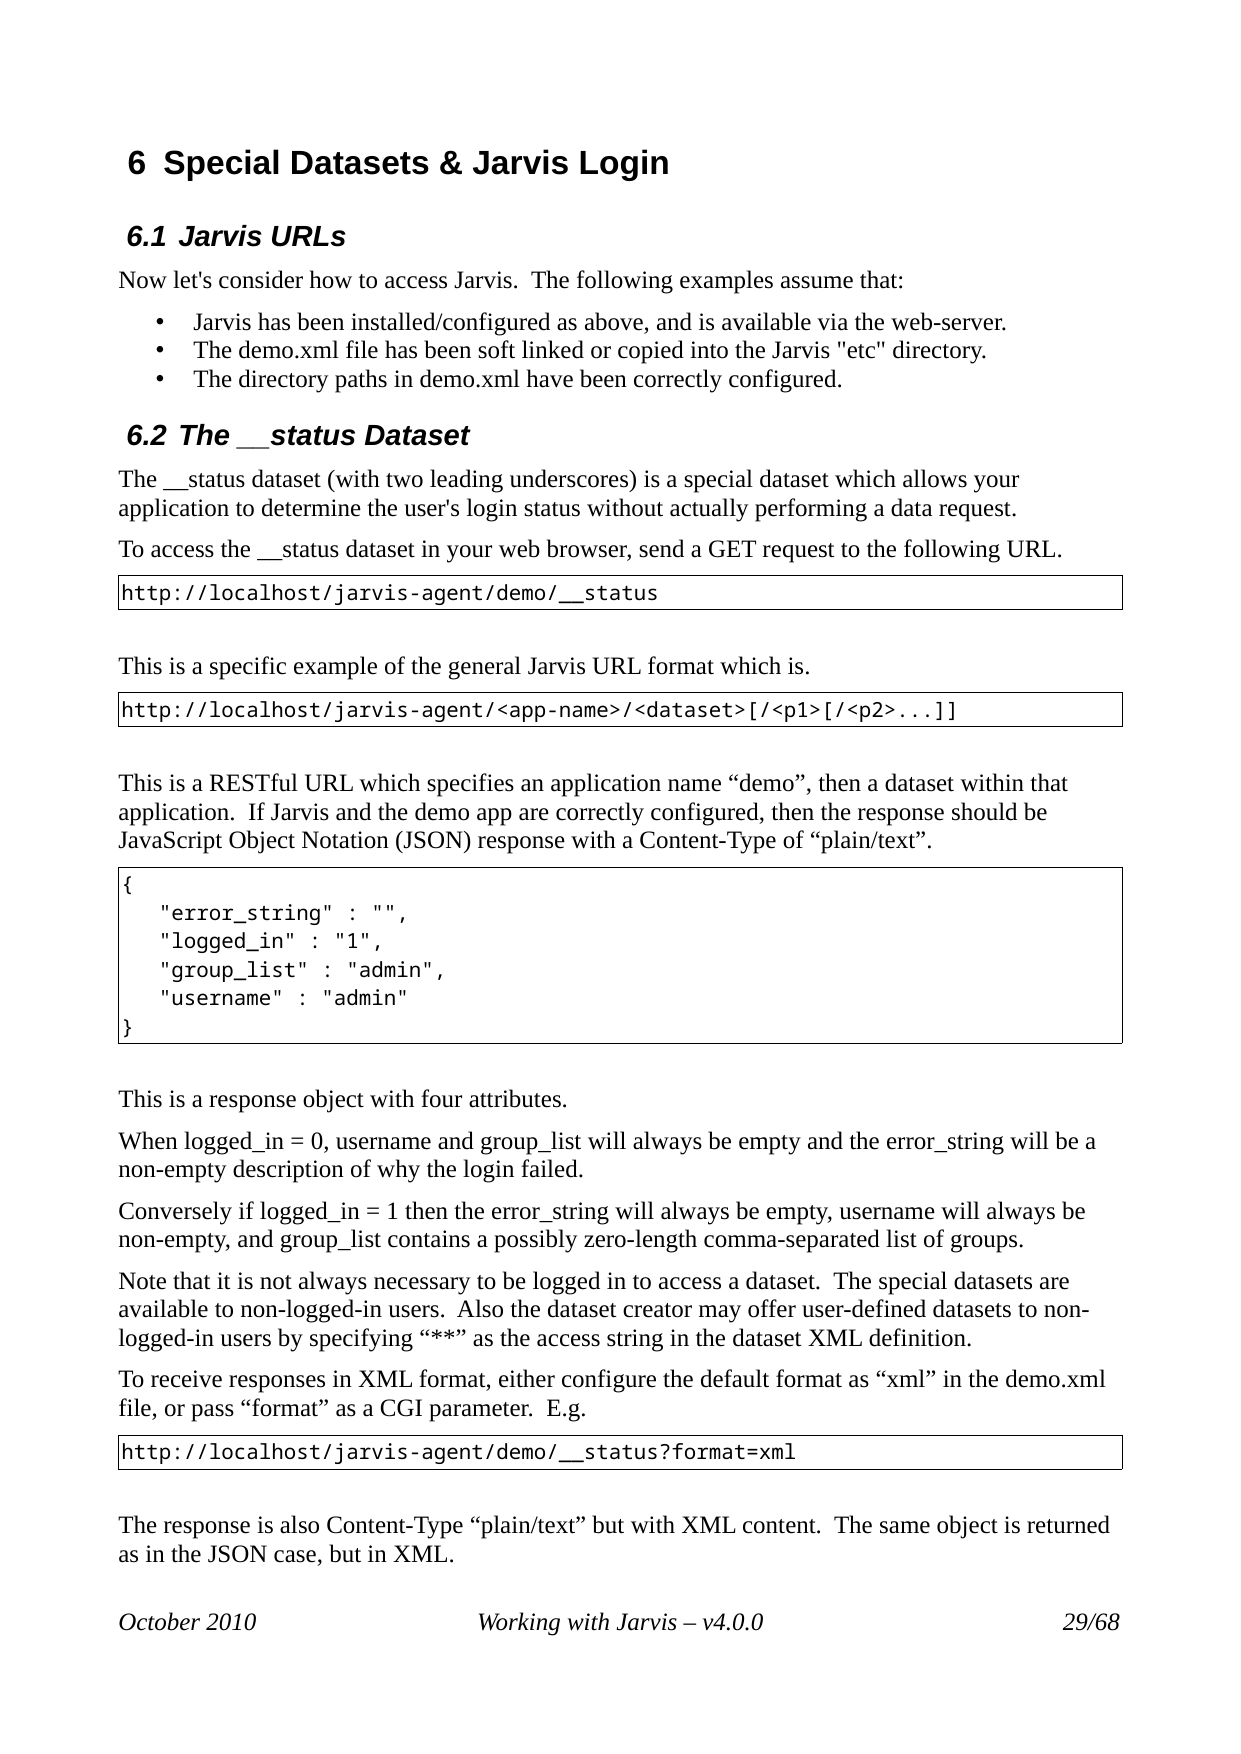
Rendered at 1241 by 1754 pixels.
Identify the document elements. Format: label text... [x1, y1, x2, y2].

subtitle Jarvis URLs [118, 219, 1122, 253]
text When logged_in = 0, username and group_list will always be empty and the error_string will be a non-empty description of why the login failed. [118, 1126, 1122, 1183]
text The response is also Content-Type “plain/text” but with XML content. The same object is returned as in the JSON case, but in XML. [118, 1510, 1122, 1568]
subtitle The __status Dataset [118, 418, 1122, 451]
subtitle Special Datasets & Jarvis Login [118, 143, 1122, 182]
text Note that it is not always necessary to be logged in to access a dataset. The special datasets are available to non-logged-in users. Also the dataset creator may offer user-defined datasets to non-logged-in users by specifying “**” as the access string in the dataset XML definition. [118, 1266, 1122, 1352]
text Conversely if logged_in = 1 then the error_string will always be empty, username will always be non-empty, and group_list contains a possibly zero-length comma-separated list of groups. [118, 1196, 1122, 1253]
text This is a RESTful URL which specifies an application name “demo”, then a dataset within that application. If Jarvis and the demo app are correctly configured, then the response should be JavaScript Object Notation (JSON) response with a Content-Type of “plain/text”. [118, 768, 1122, 854]
list The demo.xml file has been soft linked or copied into the Jarvis "etc" directory. [156, 335, 1122, 364]
text "error_string" : "", [119, 895, 1122, 923]
text http://localhost/jarvis-agent/demo/__status [119, 576, 1122, 609]
text This is a response object with four attributes. [118, 1084, 1122, 1113]
list Jarvis has been installed/configured as above, and is available via the web-server. [156, 307, 1122, 335]
text The __status dataset (with two leading underscores) is a special dataset which allows your application to determine the user's login status without actually performing a data request. [118, 464, 1122, 521]
text Now let's consider how to access Jarvis. The following examples assume that: [118, 265, 1122, 294]
text This is a specific example of the general Jarvis URL format which is. [118, 651, 1122, 679]
text { [119, 868, 1122, 895]
text To access the __status dataset in your web browser, send a GET request to the following URL. [118, 534, 1122, 563]
list The directory paths in demo.xml have been correctly configured. [156, 364, 1122, 393]
text "username" : "admin" [119, 980, 1122, 1009]
text http://localhost/jarvis-agent/demo/__status?format=xml [119, 1436, 1122, 1469]
text "group_list" : "admin", [119, 952, 1122, 980]
text } [119, 1009, 1122, 1043]
text To receive responses in XML format, either configure the default format as “xml” in the demo.xml file, or pass “format” as a CGI parameter. E.g. [118, 1364, 1122, 1422]
text "logged_in" : "1", [119, 923, 1122, 952]
text http://localhost/jarvis-agent/<app-name>/<dataset>[/<p1>[/<p2>...]] [119, 693, 1122, 726]
